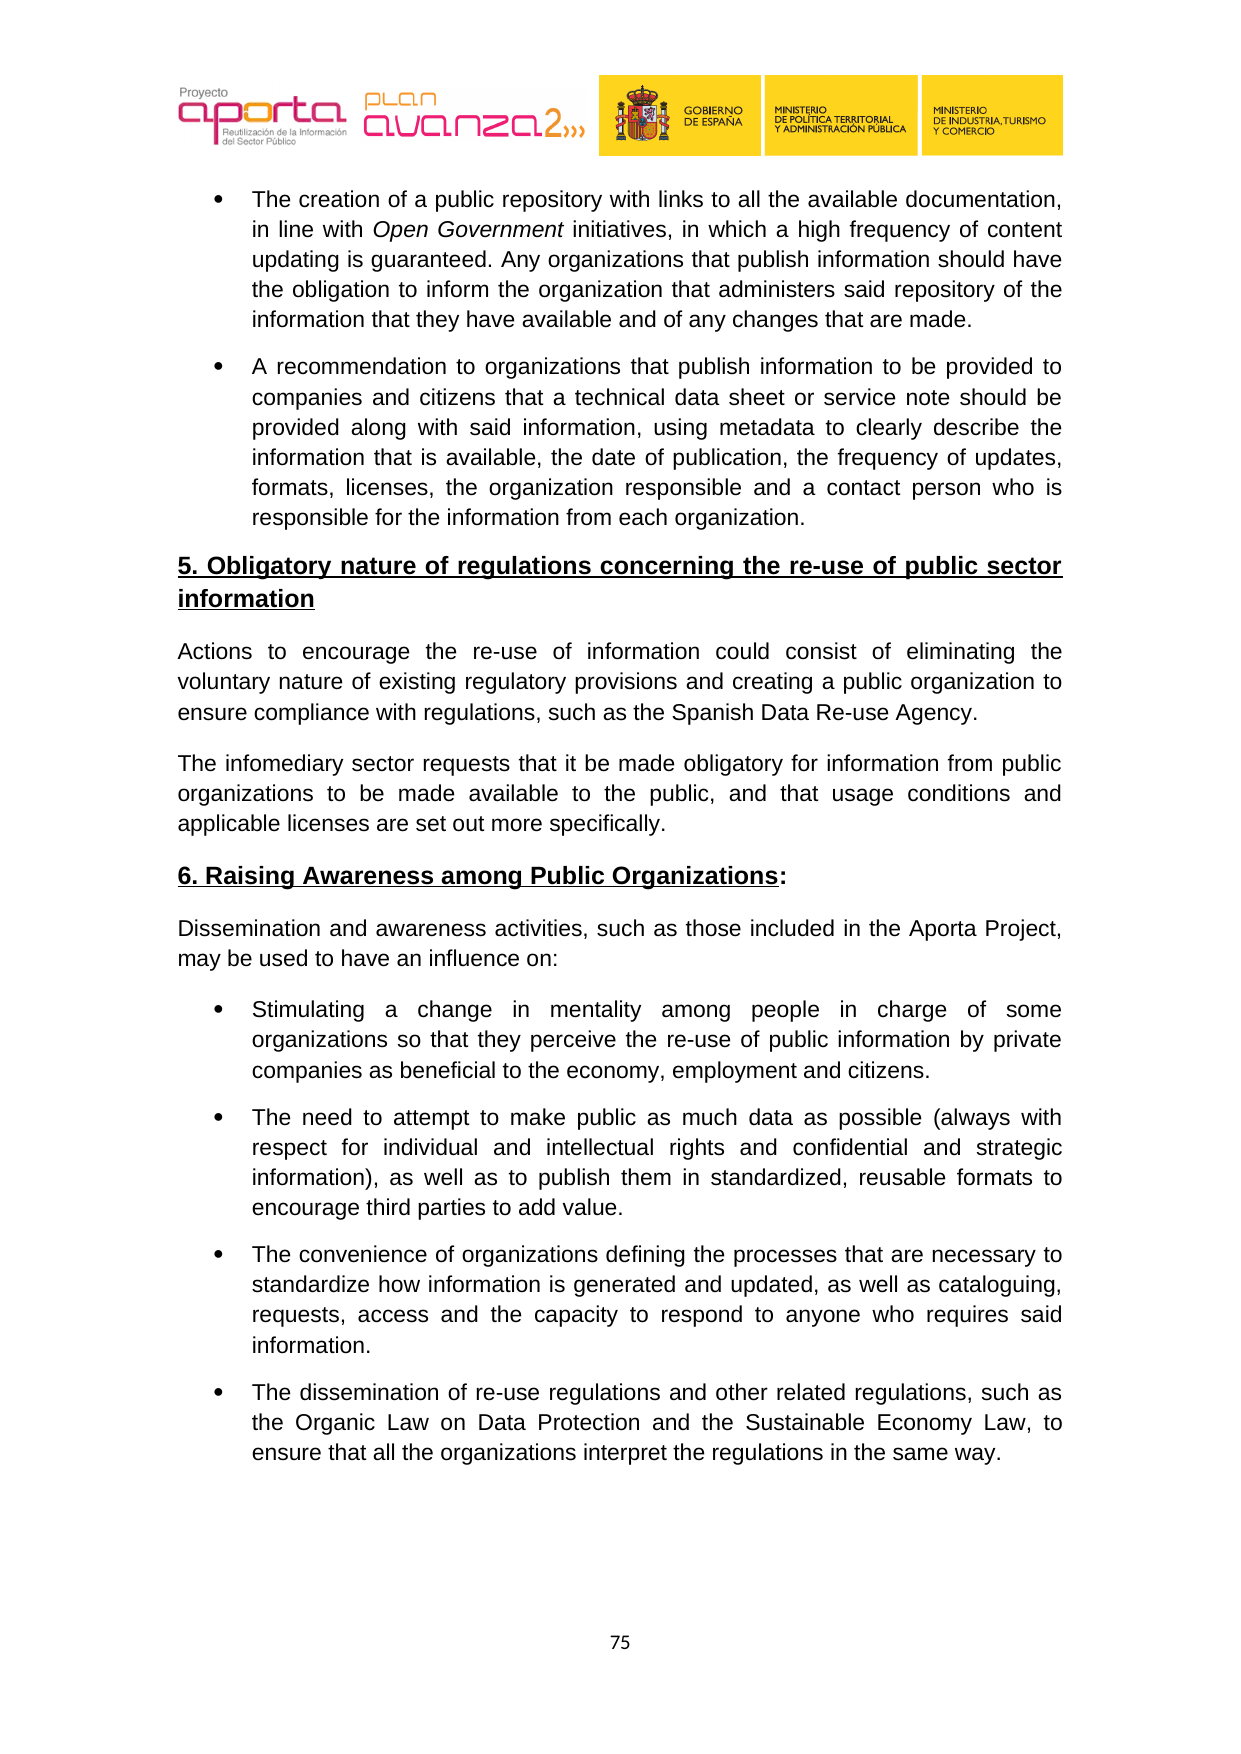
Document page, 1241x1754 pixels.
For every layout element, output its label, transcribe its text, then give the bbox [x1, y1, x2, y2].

text Actions to encourage the re-use of information could consist of eliminating the voluntary nature of existing regulatory provisions and creating a public organization to ensure compliance with regulations, such as the Spanish Data Re-use Agency. [177, 638, 1063, 725]
list The creation of a public repository with links to all the available documentation, in line with Open Government initiatives, in which a high frequency of content updating is guaranteed. Any organizations that publish information should have the obligation to inform the organization that administers said repository of the information that they have available and of any changes that are made. [214, 186, 1063, 333]
picture [177, 82, 353, 149]
text 5. Obligatory nature of regulations concerning the re-use of public sector [177, 551, 1063, 576]
list The need to attempt to make public as much data as possible (always with respect for individual and intellectual rights and confidential and strategic information), as well as to publish them in standardized, reusable formats to encourage third parties to add value. [214, 1103, 1063, 1220]
text The infomediary sector requests that it be made obligatory for information from public organizations to be made available to the public, and that usage conditions and applicable licenses are set out more specifically. [177, 749, 1063, 836]
picture [599, 73, 1064, 158]
list The convenience of organizations defining the processes that are necessary to standardize how information is generated and updated, as well as cataloguing, requests, access and the capacity to respond to anyone who requires said information. [214, 1241, 1063, 1358]
text information [177, 577, 1063, 613]
text 6. Raising Awareness among Public Organizations: [177, 861, 1063, 890]
list The dissemination of re-use regulations and other related regulations, such as the Organic Law on Data Protection and the Sustainable Economy Law, to ensure that all the organizations interpret the regulations in the same way. [214, 1378, 1063, 1465]
text Dissemination and awareness activities, such as those included in the Aporta Project, may be used to have an influence on: [177, 915, 1063, 971]
list A recommendation to organizations that publish information to be provided to companies and citizens that a technical data sheet or service note should be provided along with said information, using metadata to clearly describe the information that is available, the date of publication, the frequency of updates, formats, licenses, the organization responsible and a contact person who is responsible for the information from each organization. [214, 353, 1063, 531]
list Stimulating a change in mentality among people in charge of some organizations so that they perceive the re-use of public information by private companies as beneficial to the economy, employment and citizens. [214, 996, 1063, 1083]
picture [362, 89, 587, 142]
